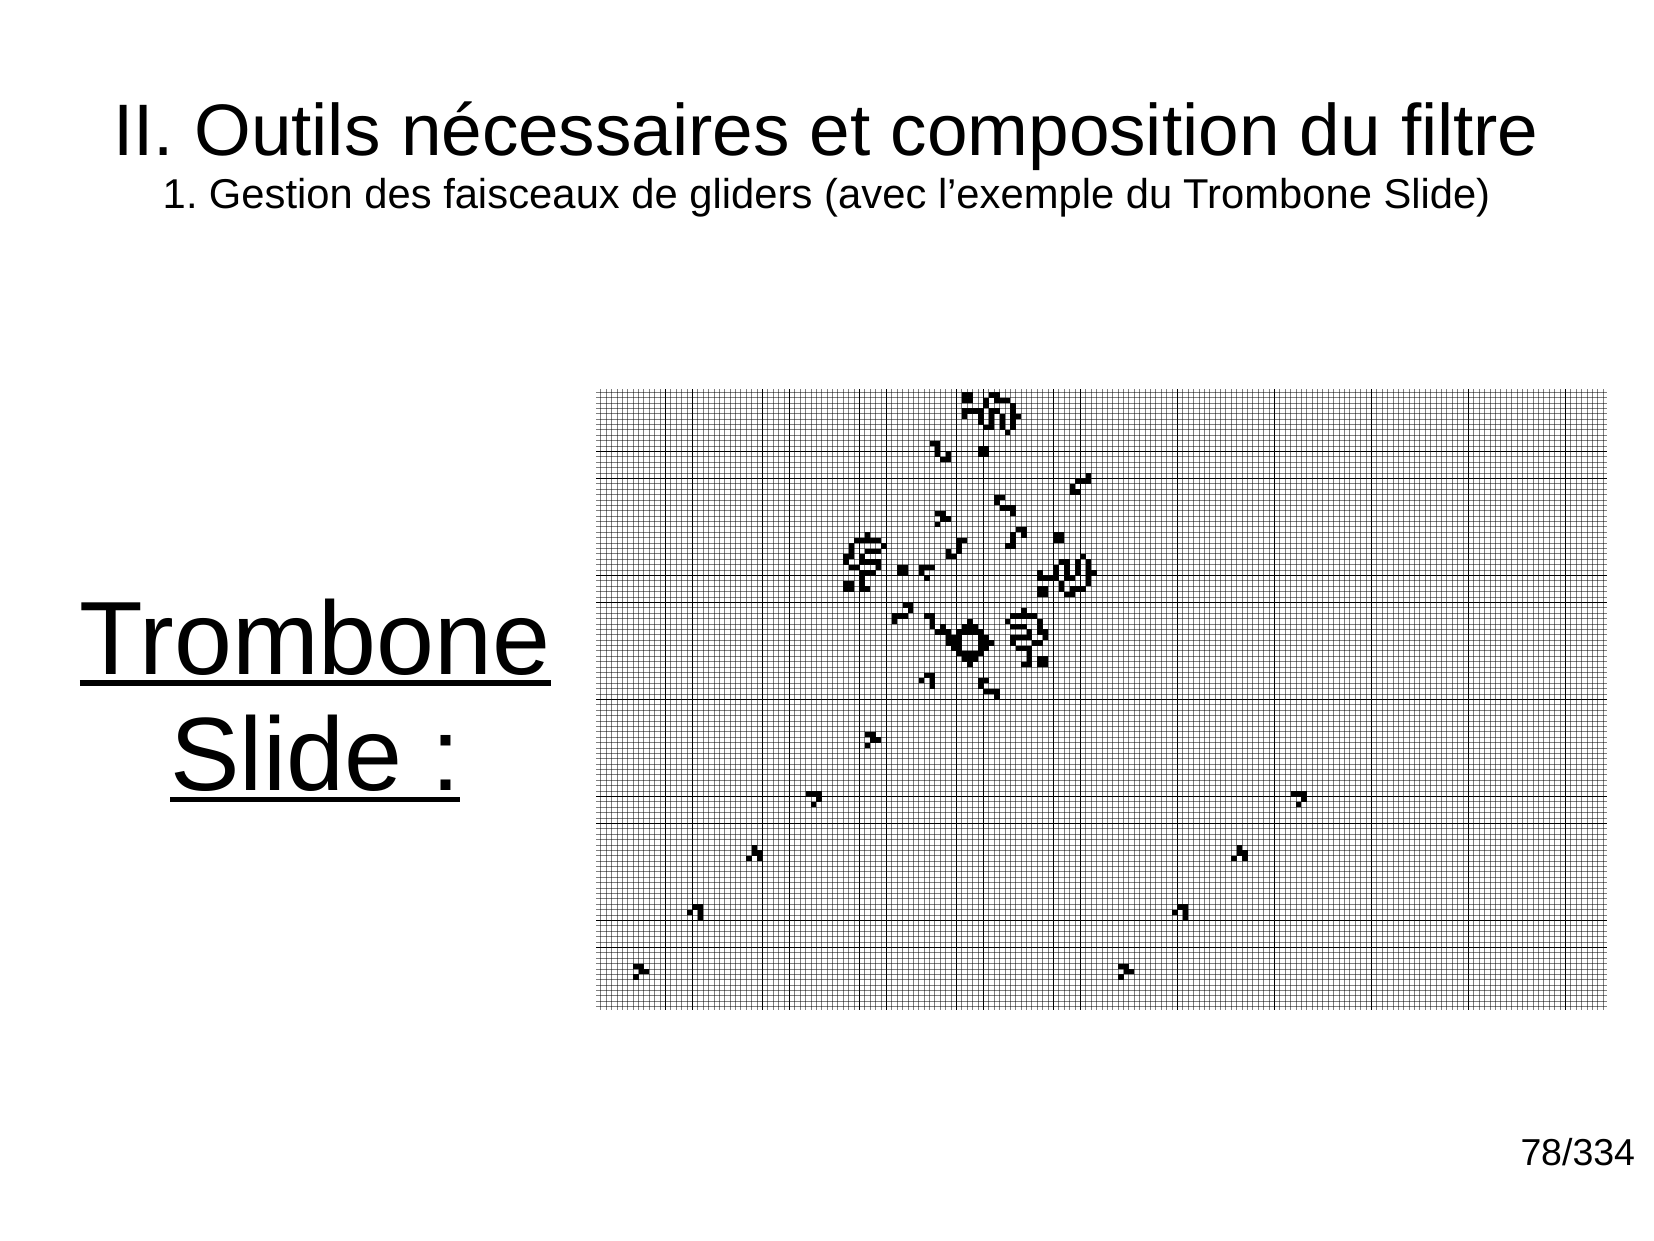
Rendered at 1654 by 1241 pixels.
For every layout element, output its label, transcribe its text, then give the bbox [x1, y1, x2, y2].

text_box Trombone Slide : [65, 572, 566, 821]
title II. Outils nécessaires et composition du filtre 1. Gestion des faisceaux de gliders (avec l’exemple du Trombone Slide) [82, 49, 1571, 257]
text_box <number>/334 [1505, 1124, 1654, 1182]
picture [596, 389, 1607, 1010]
